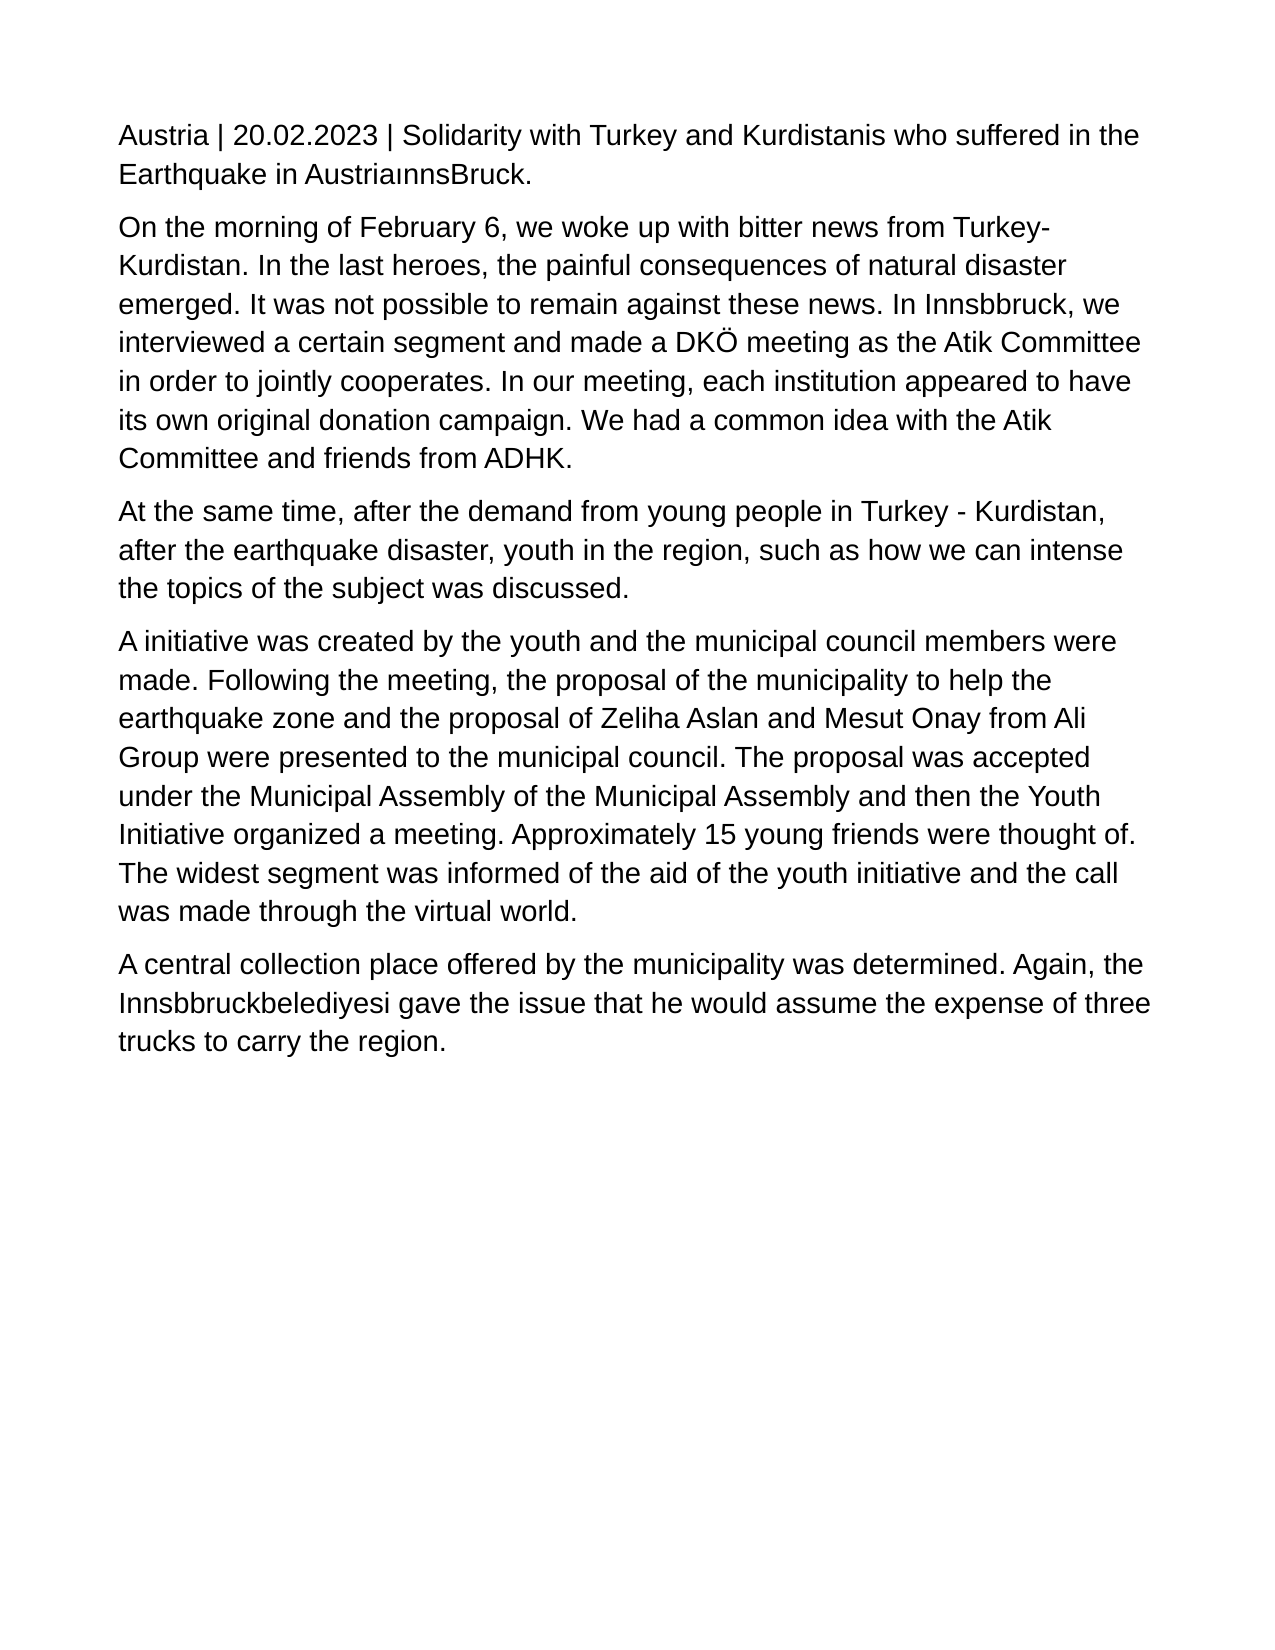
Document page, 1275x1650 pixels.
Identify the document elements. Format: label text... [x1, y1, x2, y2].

text Austria | 20.02.2023 | Solidarity with Turkey and Kurdistanis who suffered in the Earthquake in AustriaınnsBruck. [118, 118, 1157, 190]
text On the morning of February 6, we woke up with bitter news from Turkey-Kurdistan. In the last heroes, the painful consequences of natural disaster emerged. It was not possible to remain against these news. In Innsbbruck, we interviewed a certain segment and made a DKÖ meeting as the Atik Committee in order to jointly cooperates. In our meeting, each institution appeared to have its own original donation campaign. We had a common idea with the Atik Committee and friends from ADHK. [118, 210, 1157, 474]
text At the same time, after the demand from young people in Turkey - Kurdistan, after the earthquake disaster, youth in the region, such as how we can intense the topics of the subject was discussed. [118, 494, 1157, 605]
text A initiative was created by the youth and the municipal council members were made. Following the meeting, the proposal of the municipality to help the earthquake zone and the proposal of Zeliha Aslan and Mesut Onay from Ali Group were presented to the municipal council. The proposal was accepted under the Municipal Assembly of the Municipal Assembly and then the Youth Initiative organized a meeting. Approximately 15 young friends were thought of. The widest segment was informed of the aid of the youth initiative and the call was made through the virtual world. [118, 624, 1157, 928]
text A central collection place offered by the municipality was determined. Again, the Innsbbruckbelediyesi gave the issue that he would assume the expense of three trucks to carry the region. [118, 947, 1157, 1058]
